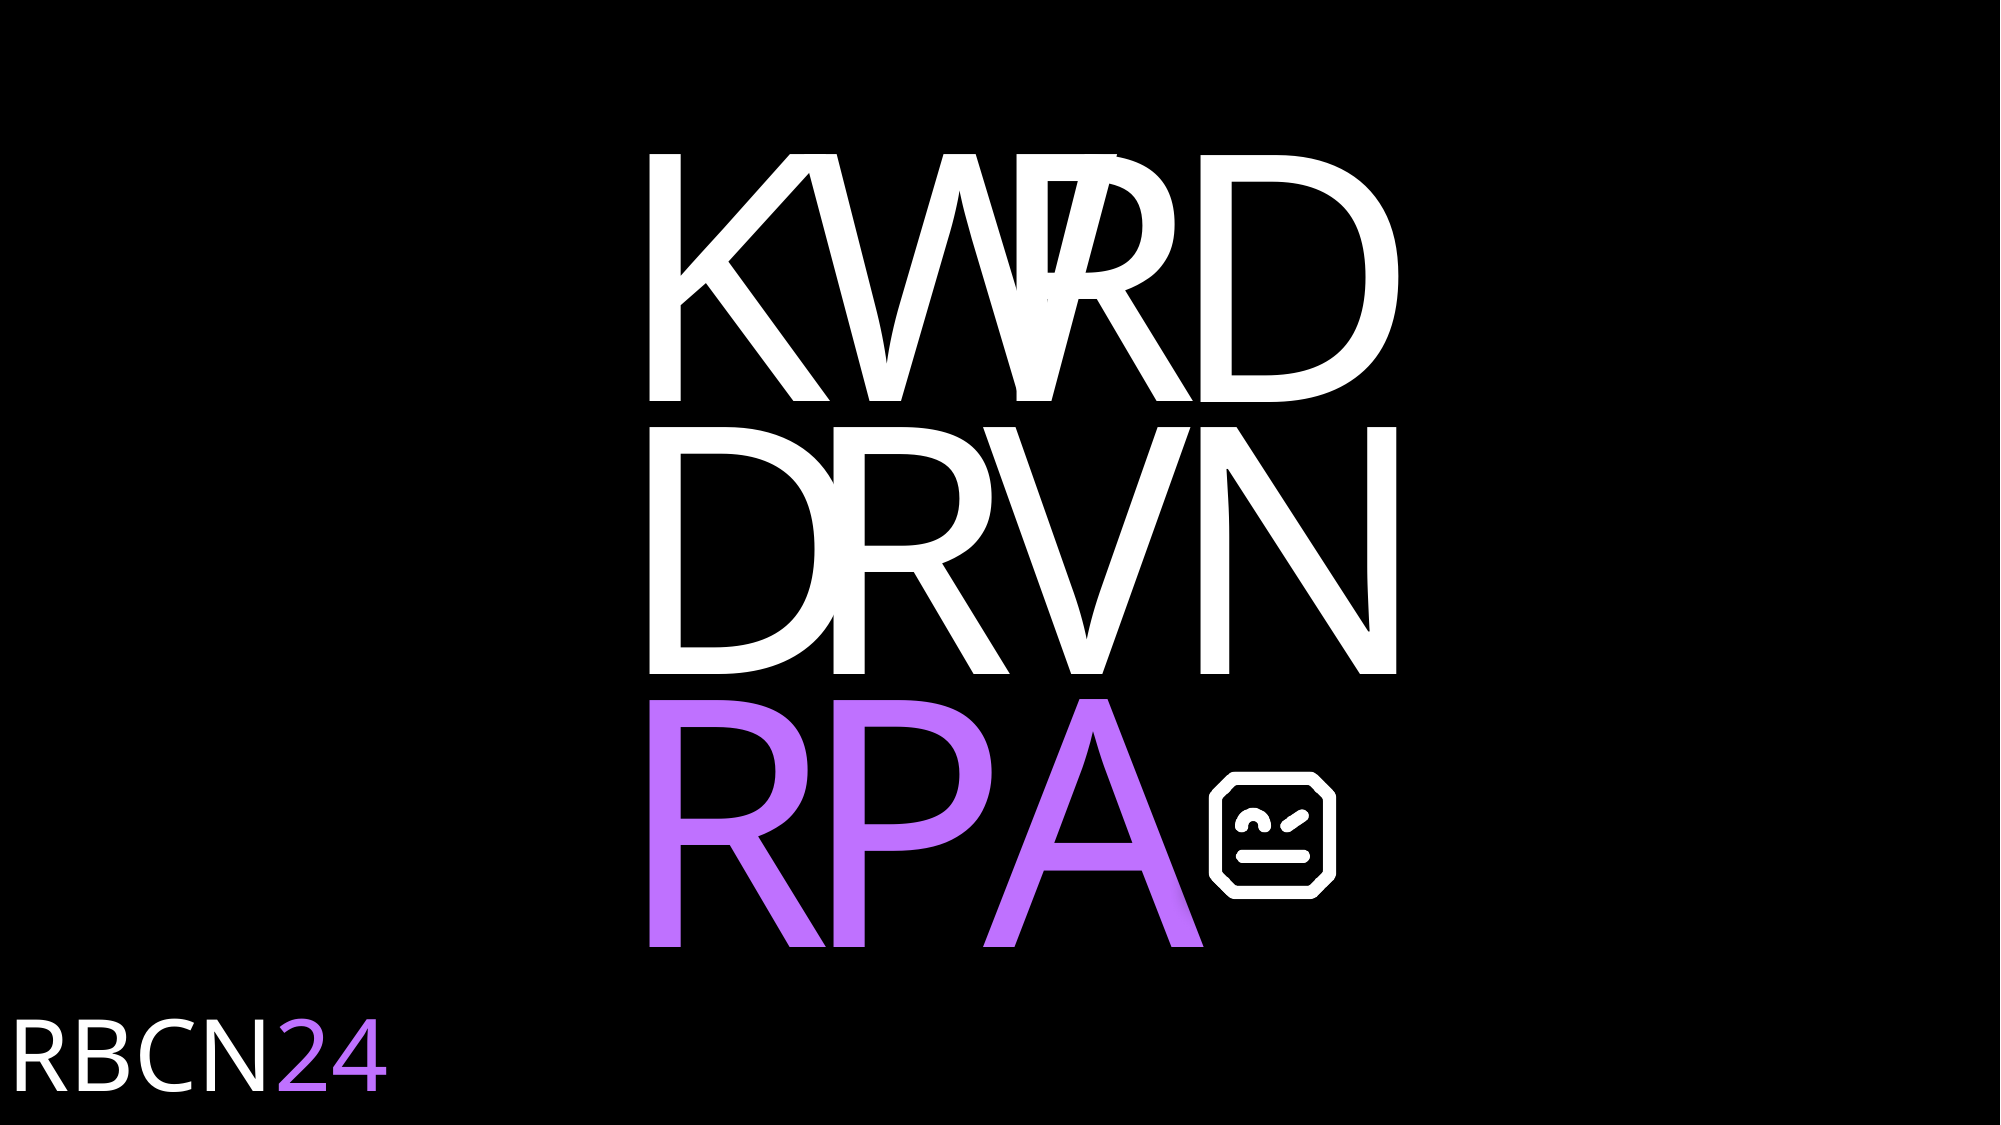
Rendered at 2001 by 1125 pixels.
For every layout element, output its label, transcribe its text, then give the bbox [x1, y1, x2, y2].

list D [1166, 154, 1351, 426]
list K [616, 154, 800, 426]
list R [800, 427, 983, 698]
list D [616, 427, 800, 698]
list W [800, 154, 983, 426]
list A [983, 699, 1143, 971]
picture [1166, 729, 1378, 941]
list V [983, 427, 1166, 698]
list R [983, 154, 1166, 426]
list P [800, 699, 983, 971]
list R [616, 700, 800, 971]
list N [1166, 427, 1351, 695]
